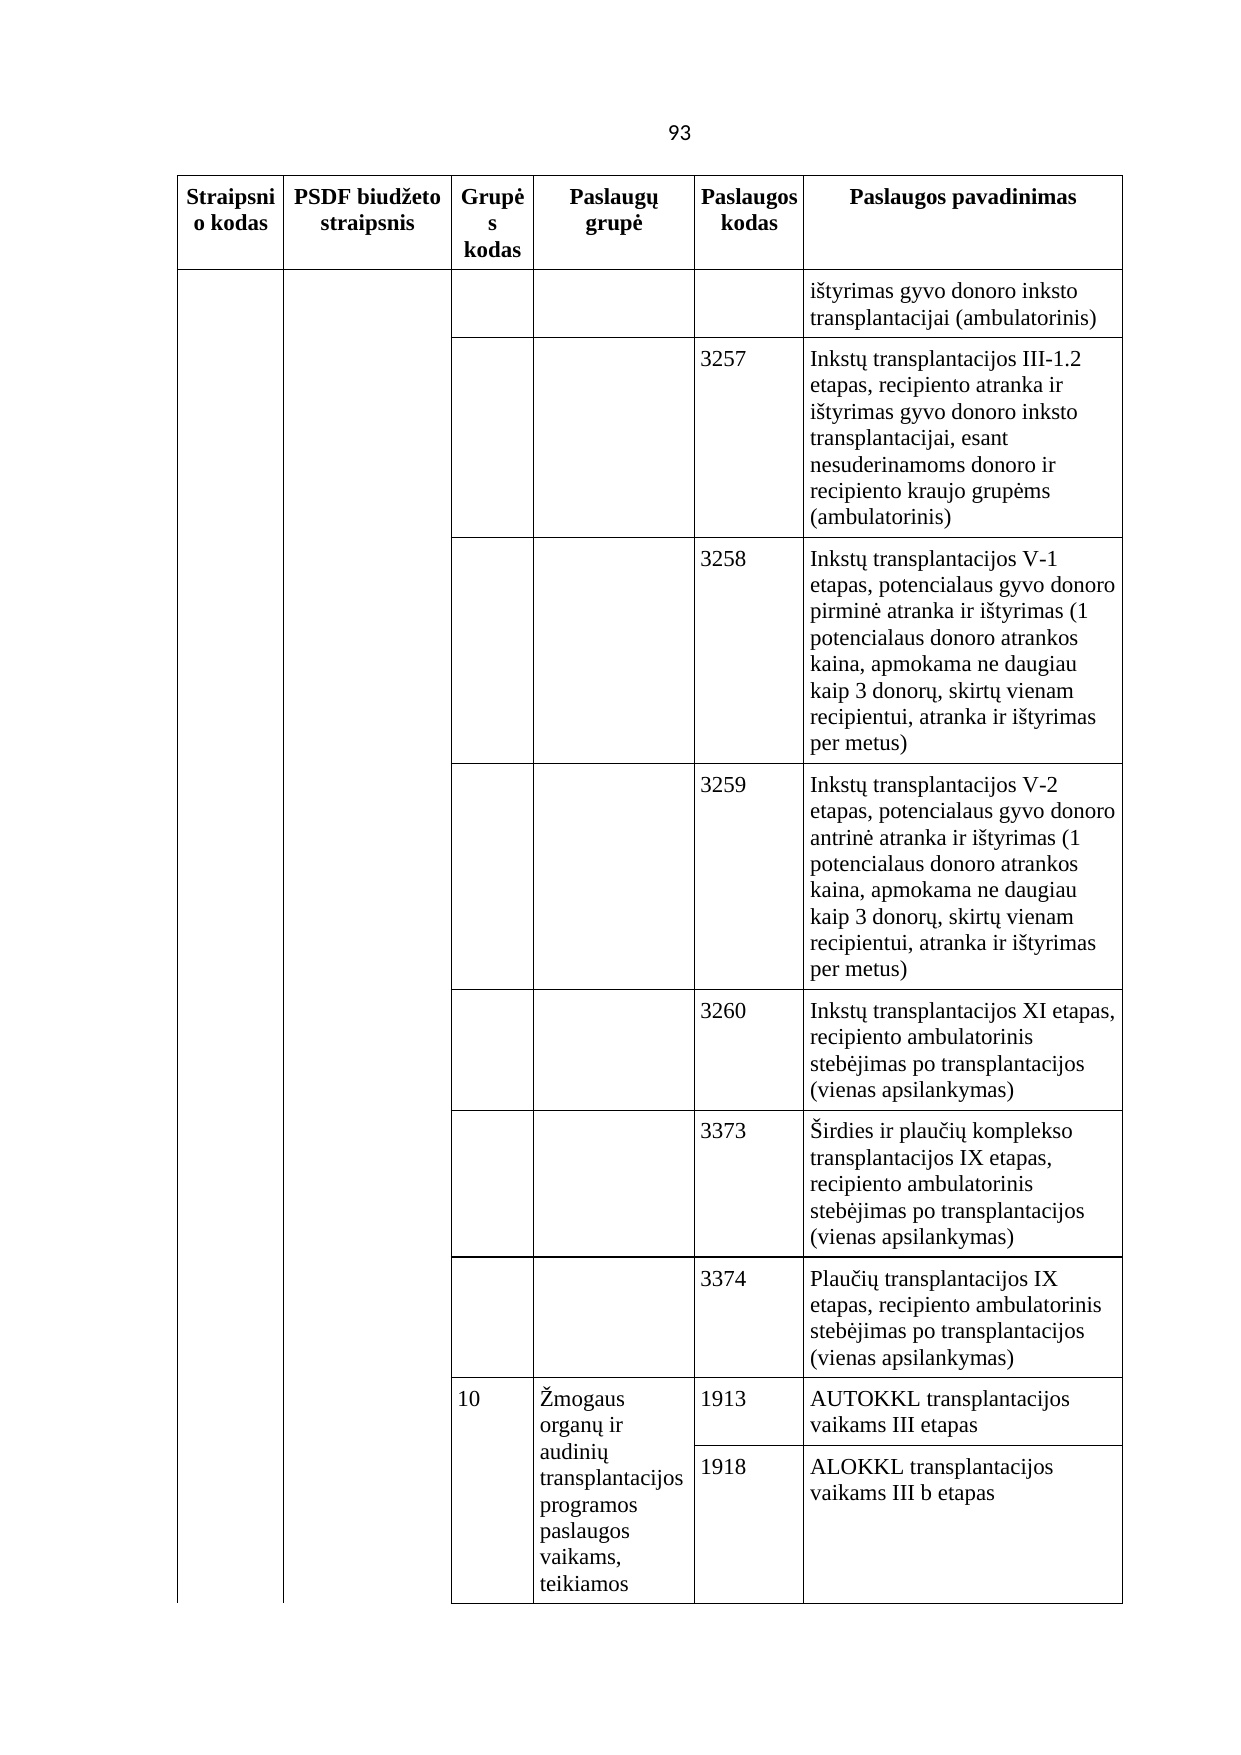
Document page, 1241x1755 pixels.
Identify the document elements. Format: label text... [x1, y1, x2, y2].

table_cell 3373 [695, 1111, 803, 1256]
table_cell [178, 1445, 283, 1603]
table_cell ištyrimas gyvo donoro inksto transplantacijai (ambulatorinis) [804, 270, 1122, 337]
table_cell [452, 1258, 533, 1377]
table_cell [284, 989, 451, 1109]
table_cell Inkstų transplantacijos XI etapas, recipiento ambulatorinis stebėjimas po transplantacijos (vienas apsilankymas) [804, 990, 1122, 1109]
table_cell [452, 270, 533, 337]
table_cell [452, 1445, 533, 1603]
table_cell [534, 1258, 694, 1377]
table_cell [534, 1111, 694, 1256]
table_cell [284, 1377, 451, 1445]
table_cell [452, 538, 533, 763]
table_cell 1918 [695, 1446, 803, 1603]
table_cell ALOKKL transplantacijos vaikams III b etapas [804, 1446, 1122, 1603]
table_cell [534, 538, 694, 763]
table_cell 10 [452, 1378, 533, 1445]
table_cell [284, 1445, 451, 1603]
table_cell [178, 1256, 283, 1377]
table_cell [695, 270, 803, 337]
table_header PSDF biudžeto straipsnis [284, 176, 451, 269]
table_cell [284, 763, 451, 989]
table_cell Plaučių transplantacijos IX etapas, recipiento ambulatorinis stebėjimas po transplantacijos (vienas apsilankymas) [804, 1258, 1122, 1377]
table_cell 3260 [695, 990, 803, 1109]
table_cell [284, 337, 451, 537]
table_cell [534, 764, 694, 989]
table_cell [452, 990, 533, 1109]
table_cell 3257 [695, 338, 803, 537]
table_cell [284, 1256, 451, 1377]
table_cell [534, 338, 694, 537]
table_cell [178, 537, 283, 763]
table_cell [452, 1111, 533, 1256]
table_header Paslaugos kodas [695, 176, 803, 269]
table_cell [534, 270, 694, 337]
table_header Grupės kodas [452, 176, 533, 269]
table_cell AUTOKKL transplantacijos vaikams III etapas [804, 1378, 1122, 1445]
table_cell Inkstų transplantacijos III-1.2 etapas, recipiento atranka ir ištyrimas gyvo donoro inksto transplantacijai, esant nesuderinamoms donoro ir recipiento kraujo grupėms (ambulatorinis) [804, 338, 1122, 537]
table_cell [178, 763, 283, 989]
table_cell 1913 [695, 1378, 803, 1445]
table_cell Inkstų transplantacijos V-2 etapas, potencialaus gyvo donoro antrinė atranka ir ištyrimas (1 potencialaus donoro atrankos kaina, apmokama ne daugiau kaip 3 donorų, skirtų vienam recipientui, atranka ir ištyrimas per metus) [804, 764, 1122, 989]
table_cell [452, 764, 533, 989]
table_cell [452, 338, 533, 537]
table_cell [534, 990, 694, 1109]
table_cell [178, 1377, 283, 1445]
table_cell [178, 1110, 283, 1256]
table_header Straipsnio kodas [178, 176, 283, 269]
table_cell Žmogaus organų ir audinių transplantacijos programos paslaugos vaikams, teikiamos [534, 1378, 694, 1603]
table_cell [178, 337, 283, 537]
table_header Paslaugos pavadinimas [804, 176, 1122, 269]
table_cell [284, 1110, 451, 1256]
table_cell [178, 989, 283, 1109]
table_cell 3374 [695, 1258, 803, 1377]
table_cell Inkstų transplantacijos V-1 etapas, potencialaus gyvo donoro pirminė atranka ir ištyrimas (1 potencialaus donoro atrankos kaina, apmokama ne daugiau kaip 3 donorų, skirtų vienam recipientui, atranka ir ištyrimas per metus) [804, 538, 1122, 763]
table_cell 3259 [695, 764, 803, 989]
table_cell 3258 [695, 538, 803, 763]
table_cell Širdies ir plaučių komplekso transplantacijos IX etapas, recipiento ambulatorinis stebėjimas po transplantacijos (vienas apsilankymas) [804, 1111, 1122, 1256]
table_cell [178, 270, 283, 337]
table_cell [284, 537, 451, 763]
table_cell [284, 270, 451, 337]
table_header Paslaugų grupė [534, 176, 694, 269]
